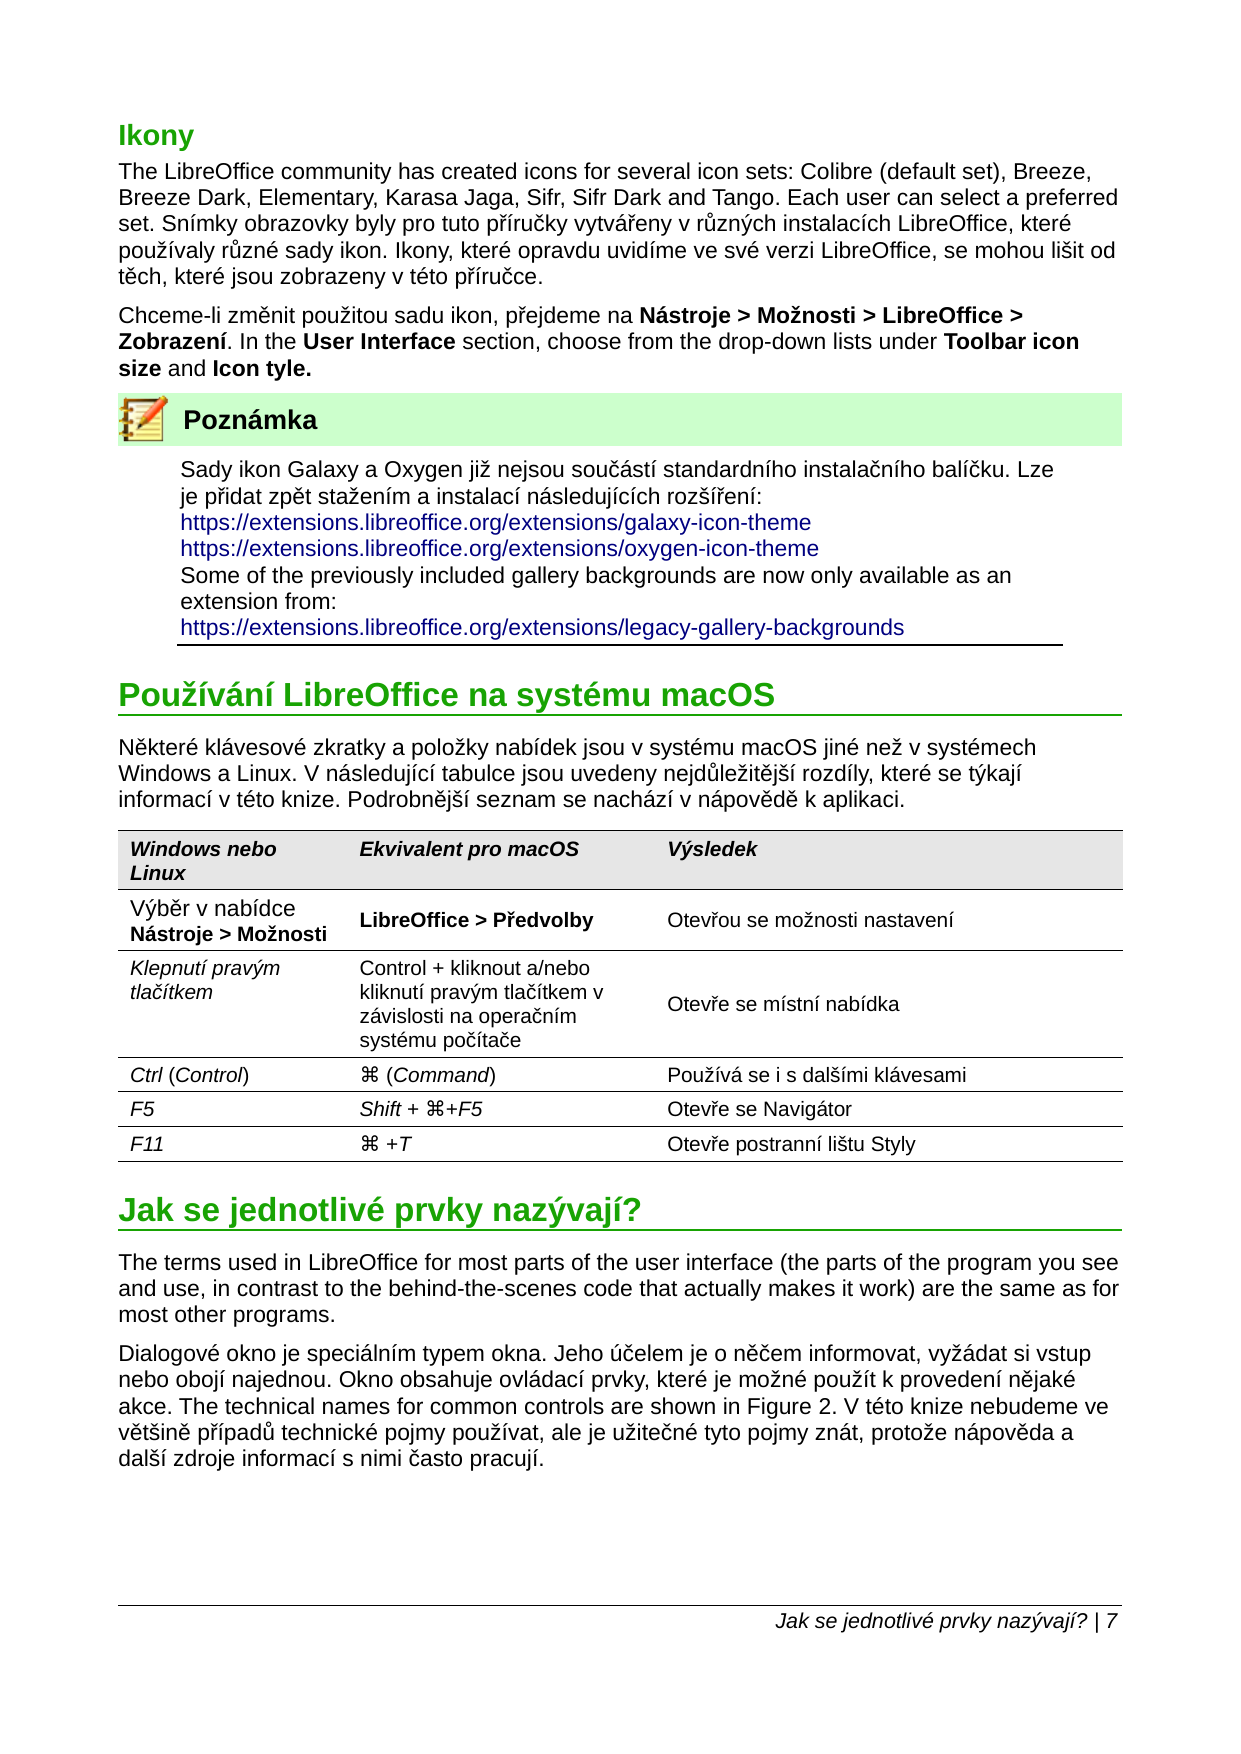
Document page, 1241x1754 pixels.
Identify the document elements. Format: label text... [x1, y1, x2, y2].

table_header Windows nebo Linux [118, 831, 348, 889]
table_header Ekvivalent pro macOS [348, 831, 655, 889]
text Sady ikon Galaxy a Oxygen již nejsou součástí standardního instalačního balíčku. Lze je přidat zpět stažením a instalací následujících rozšíření: https://extensions.libreoffice.org/extensions/galaxy-icon-theme https://extensions.libreoffice.org/extensions/oxygen-icon-theme Some of the previously included gallery backgrounds are now only available as an extension from: https://extensions.libreoffice.org/extensions/legacy-gallery-backgrounds [177, 453, 1063, 644]
table_header Výsledek [655, 831, 1123, 889]
table_cell Otevře se Navigátor [655, 1092, 1123, 1126]
table_cell Otevře postranní lištu Styly [655, 1127, 1123, 1161]
table_cell Klepnutí pravým tlačítkem [118, 951, 348, 1057]
table_cell Otevřou se možnosti nastavení [655, 890, 1123, 950]
table_cell ⌘ +T [348, 1127, 655, 1161]
text Některé klávesové zkratky a položky nabídek jsou v systému macOS jiné než v systémech Windows a Linux. V následující tabulce jsou uvedeny nejdůležitější rozdíly, které se týkají informací v této knize. Podrobnější seznam se nachází v nápovědě k aplikaci. [118, 733, 1122, 813]
picture [119, 394, 170, 445]
text The LibreOffice community has created icons for several icon sets: Colibre (default set), Breeze, Breeze Dark, Elementary, Karasa Jaga, Sifr, Sifr Dark and Tango. Each user can select a preferred set. Snímky obrazovky byly pro tuto příručky vytvářeny v různých instalacích LibreOffice, které používaly různé sady ikon. Ikony, které opravdu uvidíme ve své verzi LibreOffice, se mohou lišit od těch, které jsou zobrazeny v této příručce. [118, 158, 1122, 289]
subtitle Jak se jednotlivé prvky nazývají? [118, 1190, 1122, 1229]
table_cell Otevře se místní nabídka [655, 951, 1123, 1057]
subtitle Používání LibreOffice na systému macOS [118, 675, 1122, 714]
text Chceme-li změnit použitou sadu ikon, přejdeme na Nástroje > Možnosti > LibreOffice > Zobrazení. In the User Interface section, choose from the drop-down lists under Toolbar icon size and Icon tyle. [118, 302, 1122, 381]
text The terms used in LibreOffice for most parts of the user interface (the parts of the program you see and use, in contrast to the behind-the-scenes code that actually makes it work) are the same as for most other programs. [118, 1248, 1122, 1327]
table_cell LibreOffice > Předvolby [348, 890, 655, 950]
table_cell ⌘ (Command) [348, 1058, 655, 1091]
table_cell Používá se i s dalšími klávesami [655, 1058, 1123, 1091]
subtitle Ikony [118, 118, 1122, 152]
table_cell Ctrl (Control) [118, 1058, 348, 1091]
table_cell F11 [118, 1127, 348, 1161]
table_cell F5 [118, 1092, 348, 1126]
table_cell Výběr v nabídce Nástroje > Možnosti [118, 890, 348, 950]
subtitle Poznámka [118, 393, 1122, 446]
table_cell Control + kliknout a/nebo kliknutí pravým tlačítkem v závislosti na operačním systému počítače [348, 951, 655, 1057]
table_cell Shift + ⌘+F5 [348, 1092, 655, 1126]
text Dialogové okno je speciálním typem okna. Jeho účelem je o něčem informovat, vyžádat si vstup nebo obojí najednou. Okno obsahuje ovládací prvky, které je možné použít k provedení nějaké akce. The technical names for common controls are shown in Figure 2. V této knize nebudeme ve většině případů technické pojmy používat, ale je užitečné tyto pojmy znát, protože nápověda a další zdroje informací s nimi často pracují. [118, 1340, 1122, 1472]
